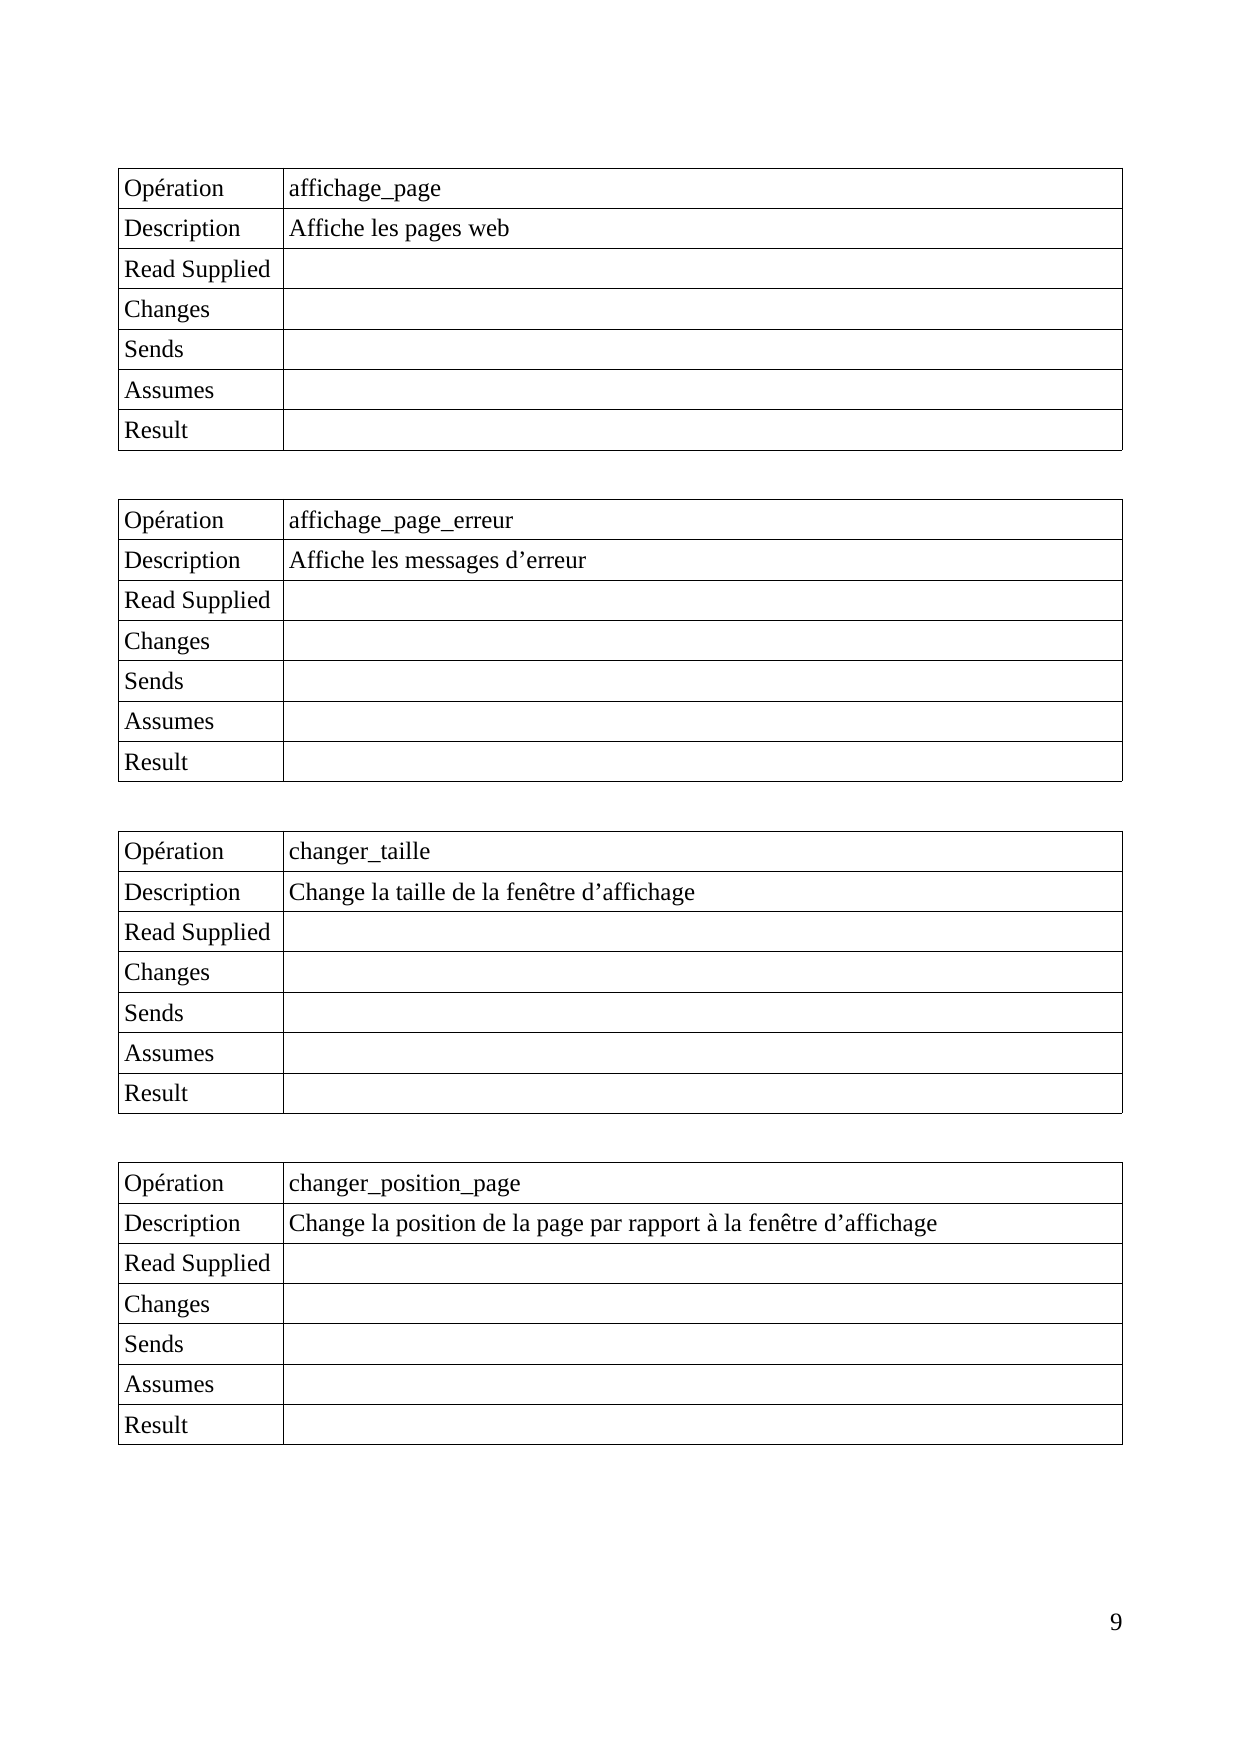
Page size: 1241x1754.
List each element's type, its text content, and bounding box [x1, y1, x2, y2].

table_cell Assumes [119, 702, 283, 741]
table_cell [284, 1244, 1122, 1283]
table_cell [284, 330, 1122, 369]
table_cell Affiche les messages d’erreur [284, 540, 1122, 579]
table_header Opération [119, 832, 283, 871]
table_cell Changes [119, 621, 283, 660]
table_cell [284, 249, 1122, 288]
table_cell Change la position de la page par rapport à la fenêtre d’affichage [284, 1204, 1122, 1243]
table_header changer_position_page [284, 1163, 1122, 1202]
table_cell [284, 742, 1122, 781]
table_cell Assumes [119, 370, 283, 409]
table_cell Read Supplied [119, 581, 283, 620]
table_cell Assumes [119, 1365, 283, 1404]
table_header changer_taille [284, 832, 1122, 871]
table_cell [284, 912, 1122, 951]
table_cell Result [119, 1405, 283, 1444]
table_cell Read Supplied [119, 912, 283, 951]
table_cell Affiche les pages web [284, 209, 1122, 248]
table_cell [284, 952, 1122, 992]
table_cell Description [119, 1204, 283, 1243]
table_cell [284, 370, 1122, 409]
table_cell [284, 702, 1122, 741]
table_cell Description [119, 209, 283, 248]
table_cell Assumes [119, 1033, 283, 1072]
table_cell [284, 1365, 1122, 1404]
table_header Opération [119, 1163, 283, 1202]
table_header Opération [119, 500, 283, 539]
table_cell [284, 410, 1122, 449]
table_cell [284, 661, 1122, 701]
table_cell Read Supplied [119, 249, 283, 288]
table_cell Changes [119, 289, 283, 329]
table_cell [284, 1074, 1122, 1113]
table_cell [284, 1033, 1122, 1072]
table_cell Sends [119, 1324, 283, 1364]
table_cell Change la taille de la fenêtre d’affichage [284, 872, 1122, 911]
table_cell Sends [119, 330, 283, 369]
table_header affichage_page [284, 169, 1122, 208]
table_cell [284, 1324, 1122, 1364]
table_header affichage_page_erreur [284, 500, 1122, 539]
table_cell Sends [119, 661, 283, 701]
table_cell [284, 621, 1122, 660]
table_cell Changes [119, 952, 283, 992]
table_cell Result [119, 1074, 283, 1113]
table_cell Result [119, 410, 283, 449]
table_cell [284, 1405, 1122, 1444]
table_header Opération [119, 169, 283, 208]
table_cell [284, 993, 1122, 1032]
table_cell Description [119, 872, 283, 911]
table_cell Changes [119, 1284, 283, 1323]
table_cell [284, 1284, 1122, 1323]
table_cell [284, 289, 1122, 329]
table_cell Read Supplied [119, 1244, 283, 1283]
table_cell Result [119, 742, 283, 781]
table_cell [284, 581, 1122, 620]
table_cell Sends [119, 993, 283, 1032]
table_cell Description [119, 540, 283, 579]
